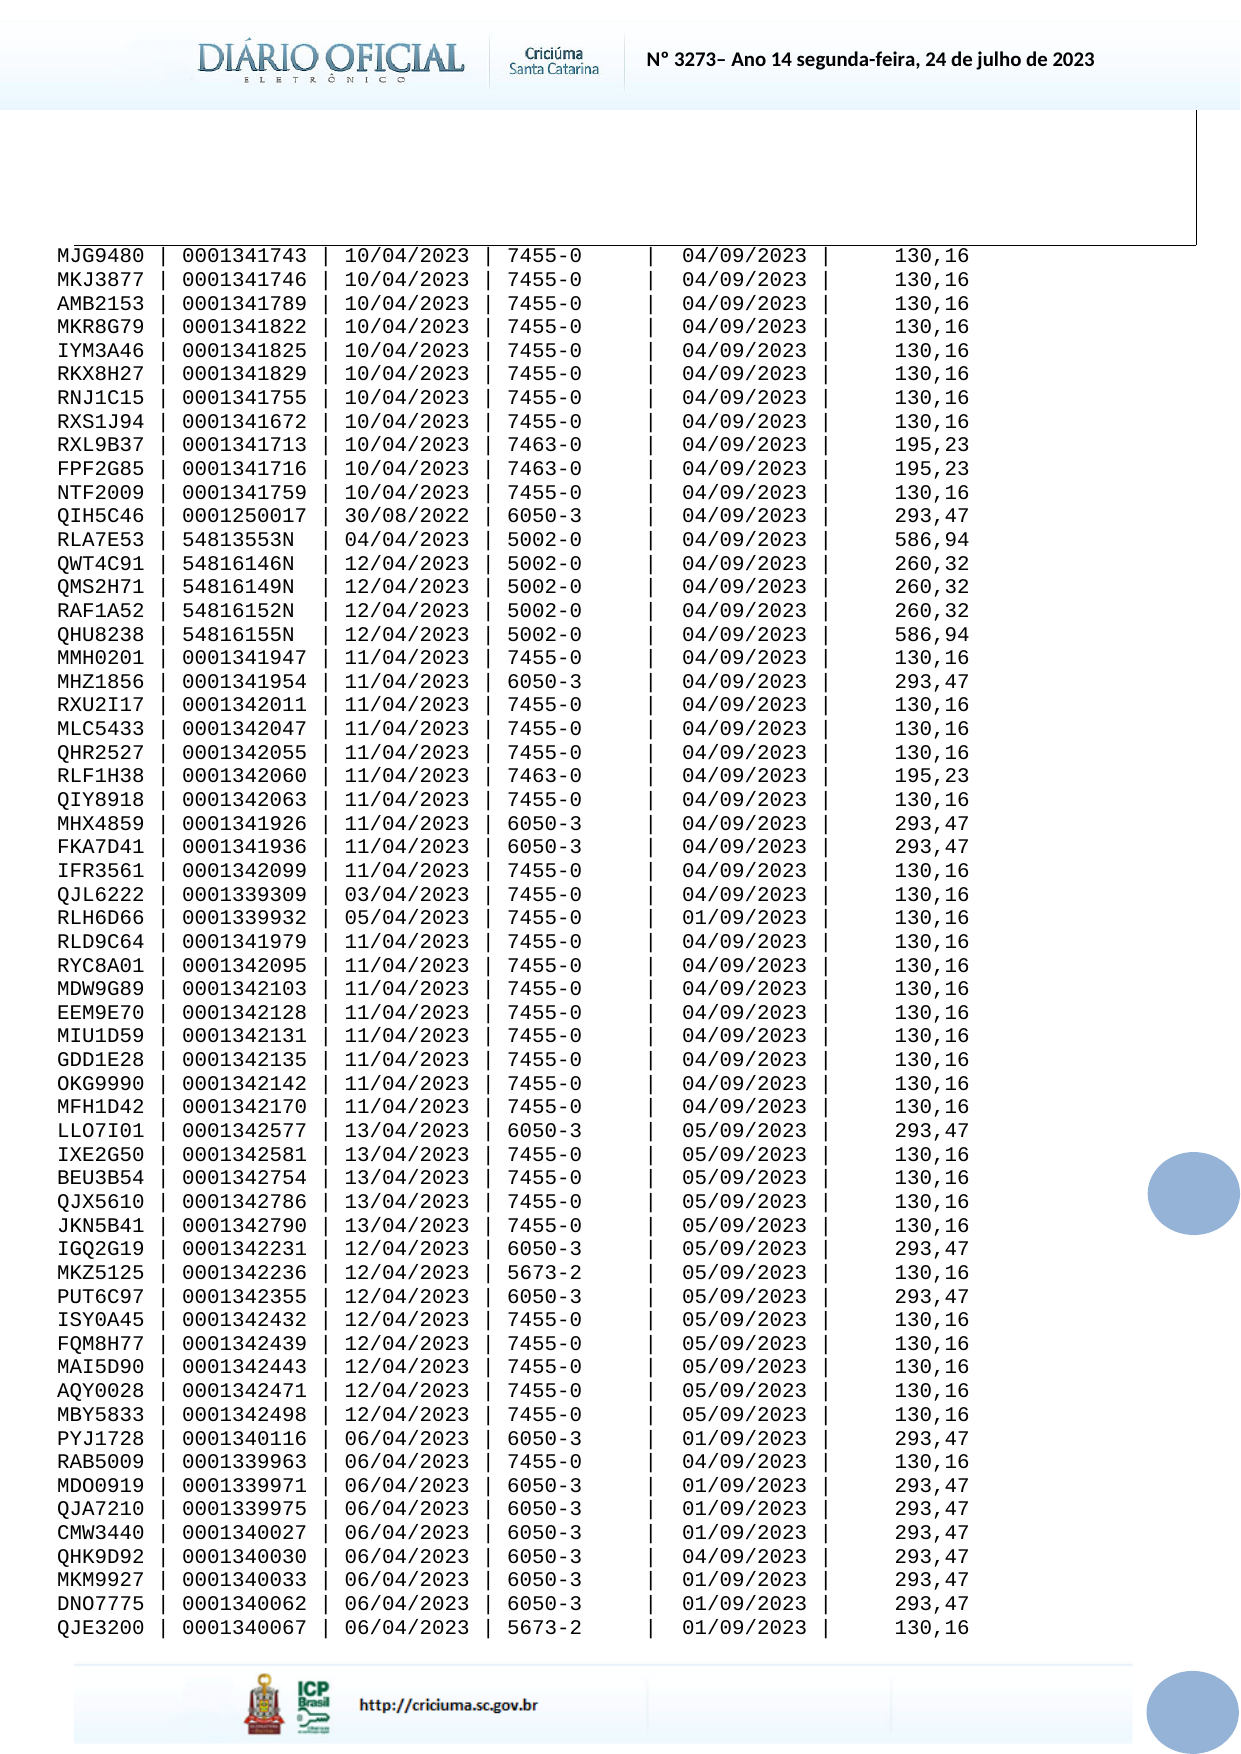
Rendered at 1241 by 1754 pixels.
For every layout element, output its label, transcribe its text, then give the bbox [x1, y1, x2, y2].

text MIU1D59 | 0001342131 | 11/04/2023 | 7455-0 | 04/09/2023 | 130,16 [44, 1026, 1196, 1049]
text QJE3200 | 0001340067 | 06/04/2023 | 5673-2 | 01/09/2023 | 130,16 [44, 1617, 1196, 1640]
text QJL6222 | 0001339309 | 03/04/2023 | 7455-0 | 04/09/2023 | 130,16 [44, 884, 1196, 907]
text RXS1J94 | 0001341672 | 10/04/2023 | 7455-0 | 04/09/2023 | 130,16 [44, 411, 1196, 434]
text MKM9927 | 0001340033 | 06/04/2023 | 6050-3 | 01/09/2023 | 293,47 [44, 1569, 1196, 1593]
text QHU8238 | 54816155N | 12/04/2023 | 5002-0 | 04/09/2023 | 586,94 [44, 623, 1196, 647]
text NTF2009 | 0001341759 | 10/04/2023 | 7455-0 | 04/09/2023 | 130,16 [44, 482, 1196, 505]
text RLF1H38 | 0001342060 | 11/04/2023 | 7463-0 | 04/09/2023 | 195,23 [44, 765, 1196, 789]
text IGQ2G19 | 0001342231 | 12/04/2023 | 6050-3 | 05/09/2023 | 293,47 [44, 1238, 1196, 1262]
text RYC8A01 | 0001342095 | 11/04/2023 | 7455-0 | 04/09/2023 | 130,16 [44, 954, 1196, 978]
text PYJ1728 | 0001340116 | 06/04/2023 | 6050-3 | 01/09/2023 | 293,47 [44, 1427, 1196, 1451]
text IXE2G50 | 0001342581 | 13/04/2023 | 7455-0 | 05/09/2023 | 130,16 [44, 1144, 1196, 1167]
text RLA7E53 | 54813553N | 04/04/2023 | 5002-0 | 04/09/2023 | 586,94 [44, 529, 1196, 553]
text GDD1E28 | 0001342135 | 11/04/2023 | 7455-0 | 04/09/2023 | 130,16 [44, 1049, 1196, 1073]
text MKR8G79 | 0001341822 | 10/04/2023 | 7455-0 | 04/09/2023 | 130,16 [44, 316, 1196, 340]
text RAB5009 | 0001339963 | 06/04/2023 | 7455-0 | 04/09/2023 | 130,16 [44, 1451, 1196, 1475]
text DNO7775 | 0001340062 | 06/04/2023 | 6050-3 | 01/09/2023 | 293,47 [44, 1593, 1196, 1617]
text IFR3561 | 0001342099 | 11/04/2023 | 7455-0 | 04/09/2023 | 130,16 [44, 860, 1196, 884]
text MHZ1856 | 0001341954 | 11/04/2023 | 6050-3 | 04/09/2023 | 293,47 [44, 671, 1196, 694]
text MAI5D90 | 0001342443 | 12/04/2023 | 7455-0 | 05/09/2023 | 130,16 [44, 1357, 1196, 1380]
text MJG9480 | 0001341743 | 10/04/2023 | 7455-0 | 04/09/2023 | 130,16 [44, 245, 1196, 269]
text BEU3B54 | 0001342754 | 13/04/2023 | 7455-0 | 05/09/2023 | 130,16 [44, 1167, 1157, 1191]
text RLD9C64 | 0001341979 | 11/04/2023 | 7455-0 | 04/09/2023 | 130,16 [44, 931, 1196, 954]
text RKX8H27 | 0001341829 | 10/04/2023 | 7455-0 | 04/09/2023 | 130,16 [44, 363, 1196, 387]
text EEM9E70 | 0001342128 | 11/04/2023 | 7455-0 | 04/09/2023 | 130,16 [44, 1002, 1196, 1026]
text ISY0A45 | 0001342432 | 12/04/2023 | 7455-0 | 05/09/2023 | 130,16 [44, 1309, 1196, 1333]
text PUT6C97 | 0001342355 | 12/04/2023 | 6050-3 | 05/09/2023 | 293,47 [44, 1286, 1196, 1309]
text QHR2527 | 0001342055 | 11/04/2023 | 7455-0 | 04/09/2023 | 130,16 [44, 742, 1196, 765]
text QIH5C46 | 0001250017 | 30/08/2022 | 6050-3 | 04/09/2023 | 293,47 [44, 505, 1196, 529]
text FKA7D41 | 0001341936 | 11/04/2023 | 6050-3 | 04/09/2023 | 293,47 [44, 836, 1196, 860]
text FPF2G85 | 0001341716 | 10/04/2023 | 7463-0 | 04/09/2023 | 195,23 [44, 458, 1196, 482]
text LLO7I01 | 0001342577 | 13/04/2023 | 6050-3 | 05/09/2023 | 293,47 [44, 1120, 1196, 1144]
text RAF1A52 | 54816152N | 12/04/2023 | 5002-0 | 04/09/2023 | 260,32 [44, 600, 1196, 623]
text RXL9B37 | 0001341713 | 10/04/2023 | 7463-0 | 04/09/2023 | 195,23 [44, 434, 1196, 458]
text QHK9D92 | 0001340030 | 06/04/2023 | 6050-3 | 04/09/2023 | 293,47 [44, 1546, 1196, 1569]
text MDO0919 | 0001339971 | 06/04/2023 | 6050-3 | 01/09/2023 | 293,47 [44, 1475, 1196, 1498]
text RLH6D66 | 0001339932 | 05/04/2023 | 7455-0 | 01/09/2023 | 130,16 [44, 907, 1196, 931]
text QMS2H71 | 54816149N | 12/04/2023 | 5002-0 | 04/09/2023 | 260,32 [44, 576, 1196, 600]
text MDW9G89 | 0001342103 | 11/04/2023 | 7455-0 | 04/09/2023 | 130,16 [44, 978, 1196, 1002]
text MMH0201 | 0001341947 | 11/04/2023 | 7455-0 | 04/09/2023 | 130,16 [44, 647, 1196, 671]
text RXU2I17 | 0001342011 | 11/04/2023 | 7455-0 | 04/09/2023 | 130,16 [44, 694, 1196, 718]
text CMW3440 | 0001340027 | 06/04/2023 | 6050-3 | 01/09/2023 | 293,47 [44, 1522, 1196, 1546]
text QJA7210 | 0001339975 | 06/04/2023 | 6050-3 | 01/09/2023 | 293,47 [44, 1498, 1196, 1522]
text MFH1D42 | 0001342170 | 11/04/2023 | 7455-0 | 04/09/2023 | 130,16 [44, 1096, 1196, 1120]
text IYM3A46 | 0001341825 | 10/04/2023 | 7455-0 | 04/09/2023 | 130,16 [44, 340, 1196, 363]
text QJX5610 | 0001342786 | 13/04/2023 | 7455-0 | 05/09/2023 | 130,16 [44, 1191, 1153, 1215]
text MBY5833 | 0001342498 | 12/04/2023 | 7455-0 | 05/09/2023 | 130,16 [44, 1404, 1196, 1427]
text FQM8H77 | 0001342439 | 12/04/2023 | 7455-0 | 05/09/2023 | 130,16 [44, 1333, 1196, 1357]
text AQY0028 | 0001342471 | 12/04/2023 | 7455-0 | 05/09/2023 | 130,16 [44, 1380, 1196, 1404]
text OKG9990 | 0001342142 | 11/04/2023 | 7455-0 | 04/09/2023 | 130,16 [44, 1073, 1196, 1096]
text QIY8918 | 0001342063 | 11/04/2023 | 7455-0 | 04/09/2023 | 130,16 [44, 789, 1196, 813]
text AMB2153 | 0001341789 | 10/04/2023 | 7455-0 | 04/09/2023 | 130,16 [44, 292, 1196, 316]
text RNJ1C15 | 0001341755 | 10/04/2023 | 7455-0 | 04/09/2023 | 130,16 [44, 387, 1196, 411]
text QWT4C91 | 54816146N | 12/04/2023 | 5002-0 | 04/09/2023 | 260,32 [44, 553, 1196, 576]
text MHX4859 | 0001341926 | 11/04/2023 | 6050-3 | 04/09/2023 | 293,47 [44, 813, 1196, 836]
text JKN5B41 | 0001342790 | 13/04/2023 | 7455-0 | 05/09/2023 | 130,16 [44, 1215, 1196, 1238]
text MLC5433 | 0001342047 | 11/04/2023 | 7455-0 | 04/09/2023 | 130,16 [44, 718, 1196, 742]
text MKJ3877 | 0001341746 | 10/04/2023 | 7455-0 | 04/09/2023 | 130,16 [44, 269, 1196, 292]
text MKZ5125 | 0001342236 | 12/04/2023 | 5673-2 | 05/09/2023 | 130,16 [44, 1262, 1196, 1286]
